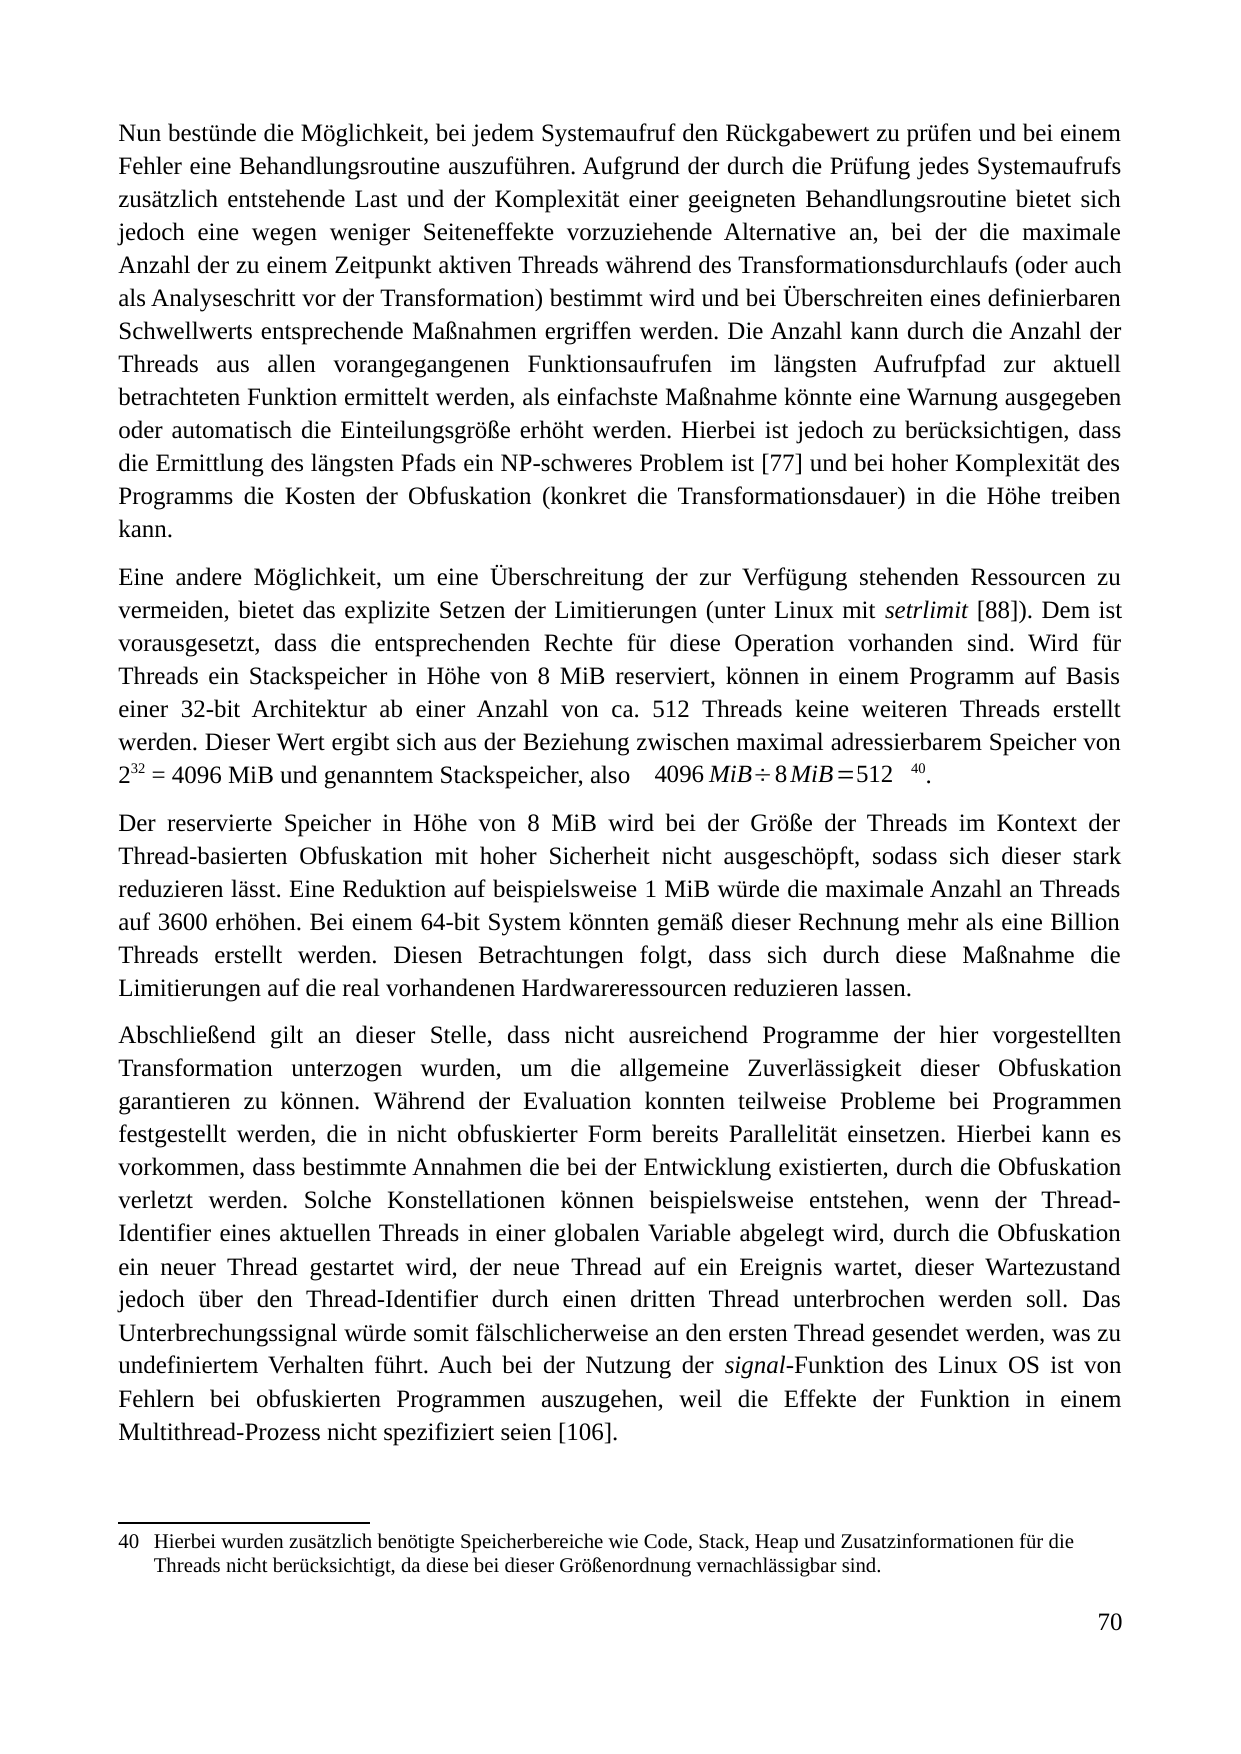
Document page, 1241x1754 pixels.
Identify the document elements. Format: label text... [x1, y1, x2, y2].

text Der reservierte Speicher in Höhe von 8 MiB wird bei der Größe der Threads im Kontext der Thread-basierten Obfuskation mit hoher Sicherheit nicht ausgeschöpft, sodass sich dieser stark reduzieren lässt. Eine Reduktion auf beispielsweise 1 MiB würde die maximale Anzahl an Threads auf 3600 erhöhen. Bei einem 64-bit System könnten gemäß dieser Rechnung mehr als eine Billion Threads erstellt werden. Diesen Betrachtungen folgt, dass sich durch diese Maßnahme die Limitierungen auf die real vorhandenen Hardwareressourcen reduzieren lassen. [118, 808, 1122, 1002]
text Hierbei wurden zusätzlich benötigte Speicherbereiche wie Code, Stack, Heap und Zusatzinformationen für die Threads nicht berücksichtigt, da diese bei dieser Größenordnung vernachlässigbar sind. [118, 1529, 1122, 1577]
text Nun bestünde die Möglichkeit, bei jedem Systemaufruf den Rückgabewert zu prüfen und bei einem Fehler eine Behandlungsroutine auszuführen. Aufgrund der durch die Prüfung jedes Systemaufrufs zusätzlich entstehende Last und der Komplexität einer geeigneten Behandlungsroutine bietet sich jedoch eine wegen weniger Seiteneffekte vorzuziehende Alternative an, bei der die maximale Anzahl der zu einem Zeitpunkt aktiven Threads während des Transformationsdurchlaufs (oder auch als Analyseschritt vor der Transformation) bestimmt wird und bei Überschreiten eines definierbaren Schwellwerts entsprechende Maßnahmen ergriffen werden. Die Anzahl kann durch die Anzahl der Threads aus allen vorangegangenen Funktionsaufrufen im längsten Aufrufpfad zur aktuell betrachteten Funktion ermittelt werden, als einfachste Maßnahme könnte eine Warnung ausgegeben oder automatisch die Einteilungsgröße erhöht werden. Hierbei ist jedoch zu berücksichtigen, dass die Ermittlung des längsten Pfads ein NP-schweres Problem ist [77] und bei hoher Komplexität des Programms die Kosten der Obfuskation (konkret die Transformationsdauer) in die Höhe treiben kann. [118, 118, 1122, 543]
text Abschließend gilt an dieser Stelle, dass nicht ausreichend Programme der hier vorgestellten Transformation unterzogen wurden, um die allgemeine Zuverlässigkeit dieser Obfuskation garantieren zu können. Während der Evaluation konnten teilweise Probleme bei Programmen festgestellt werden, die in nicht obfuskierter Form bereits Parallelität einsetzen. Hierbei kann es vorkommen, dass bestimmte Annahmen die bei der Entwicklung existierten, durch die Obfuskation verletzt werden. Solche Konstellationen können beispielsweise entstehen, wenn der Thread-Identifier eines aktuellen Threads in einer globalen Variable abgelegt wird, durch die Obfuskation ein neuer Thread gestartet wird, der neue Thread auf ein Ereignis wartet, dieser Wartezustand jedoch über den Thread-Identifier durch einen dritten Thread unterbrochen werden soll. Das Unterbrechungssignal würde somit fälschlicherweise an den ersten Thread gesendet werden, was zu undefiniertem Verhalten führt. Auch bei der Nutzung der signal-Funktion des Linux OS ist von Fehlern bei obfuskierten Programmen auszugehen, weil die Effekte der Funktion in einem Multithread-Prozess nicht spezifiziert seien [106]. [118, 1020, 1122, 1445]
text Eine andere Möglichkeit, um eine Überschreitung der zur Verfügung stehenden Ressourcen zu vermeiden, bietet das explizite Setzen der Limitierungen (unter Linux mit setrlimit [88]). Dem ist vorausgesetzt, dass die entsprechenden Rechte für diese Operation vorhanden sind. Wird für Threads ein Stackspeicher in Höhe von 8 MiB reserviert, können in einem Programm auf Basis einer 32-bit Architektur ab einer Anzahl von ca. 512 Threads keine weiteren Threads erstellt werden. Dieser Wert ergibt sich aus der Beziehung zwischen maximal adressierbarem Speicher von 232 = 4096 MiB und genanntem Stackspeicher, also . [118, 562, 1122, 789]
